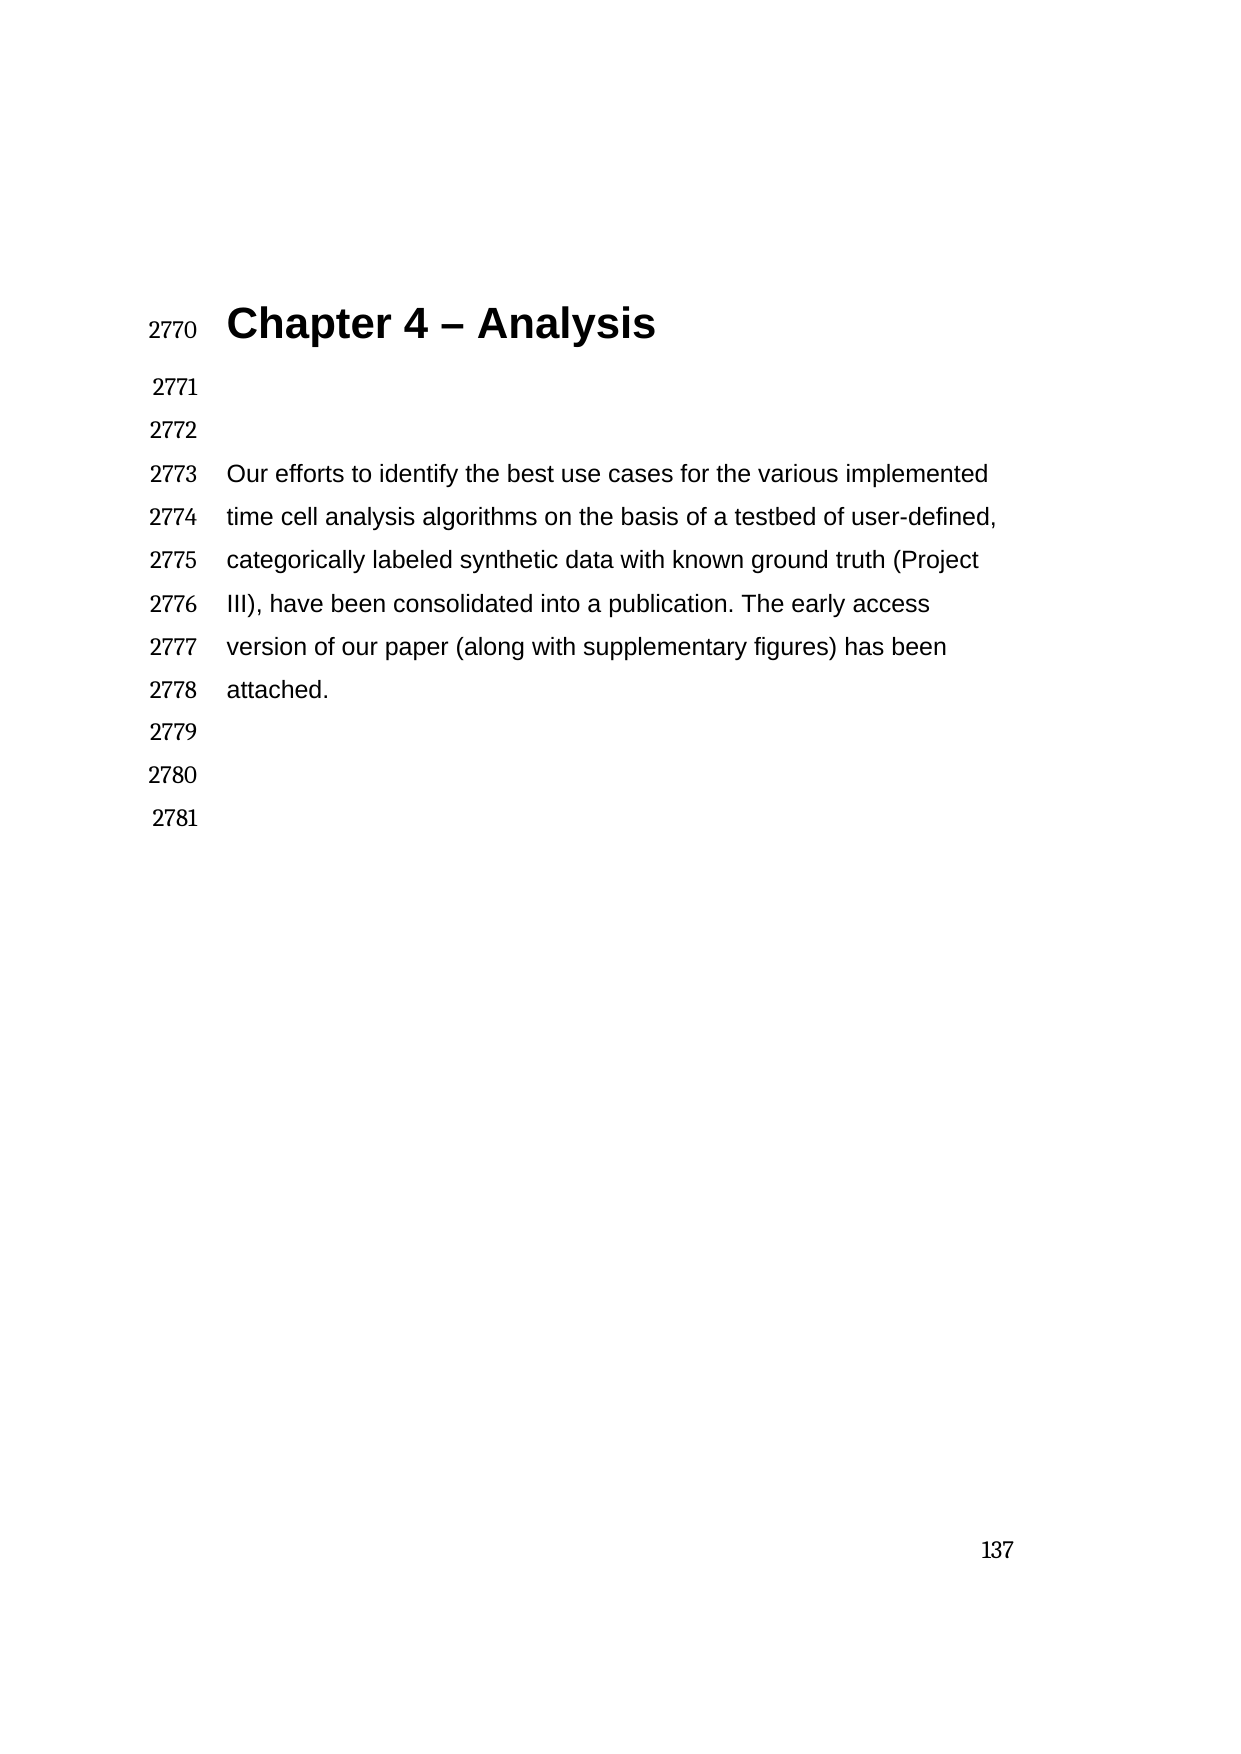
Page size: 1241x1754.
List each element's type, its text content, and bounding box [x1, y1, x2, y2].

subtitle Chapter 4 – Analysis [226, 298, 1014, 348]
text Our efforts to identify the best use cases for the various implemented time cell analysis algorithms on the basis of a testbed of user-defined, categorically labeled synthetic data with known ground truth (Project III), have been consolidated into a publication. The early access version of our paper (along with supplementary figures) has been attached. [226, 459, 1014, 704]
